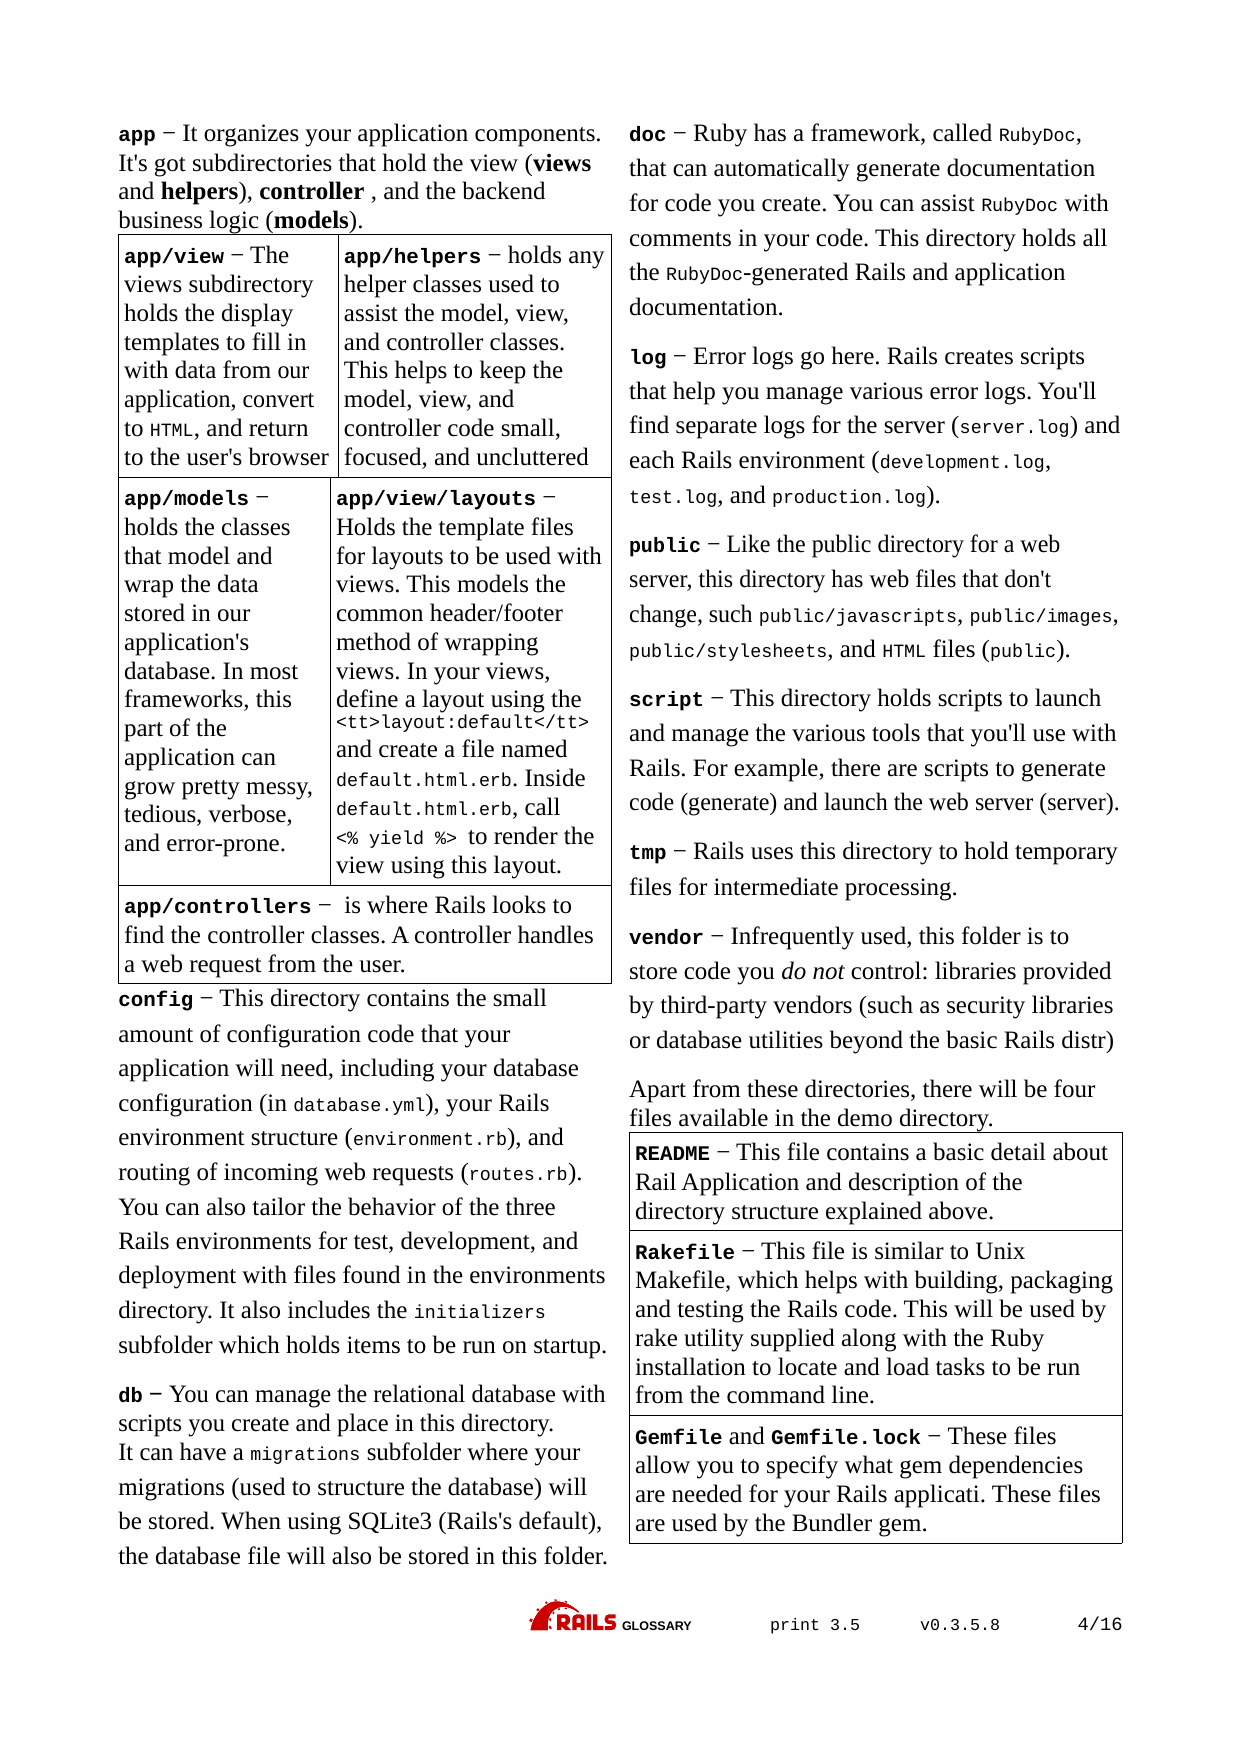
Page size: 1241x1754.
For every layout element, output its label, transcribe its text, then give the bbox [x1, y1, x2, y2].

table_cell app/view/layouts − Holds the template files for layouts to be used with views. This models the common header/footer method of wrapping views. In your views, define a layout using the <tt>layout:default</tt> and create a file named default.html.erb. Inside default.html.erb, call <% yield %> to render the view using this layout. [331, 478, 611, 884]
table_header app/view − The views subdirectory holds the display templates to fill in with data from our application, convert to HTML, and return to the user's browser [119, 235, 338, 477]
text db − You can manage the relational database with scripts you create and place in this directory. [118, 1379, 611, 1437]
text doc − Ruby has a framework, called RubyDoc, that can automatically generate documentation for code you create. You can assist RubyDoc with comments in your code. This directory holds all the RubyDoc-generated Rails and application documentation. [629, 118, 1122, 321]
text vendor − Infrequently used, this folder is to store code you do not control: libraries provided by third-party vendors (such as security libraries or database utilities beyond the basic Rails distr) [629, 921, 1122, 1054]
text config − This directory contains the small amount of configuration code that your application will need, including your database configuration (in database.yml), your Rails environment structure (environment.rb), and routing of incoming web requests (routes.rb). You can also tailor the behavior of the three Rails environments for test, development, and deployment with files found in the environments directory. It also includes the initializers subfolder which holds items to be run on startup. [118, 984, 611, 1358]
text script − This directory holds scripts to launch and manage the various tools that you'll use with Rails. For example, there are scripts to generate code (generate) and launch the web server (server). [629, 683, 1122, 816]
table_header app/helpers − holds any helper classes used to assist the model, view, and controller classes. This helps to keep the model, view, and controller code small, focused, and uncluttered [339, 235, 611, 477]
text tmp − Rails uses this directory to hold temporary files for intermediate processing. [629, 836, 1122, 900]
table_cell Rakefile − This file is similar to Unix Makefile, which helps with building, packaging and testing the Rails code. This will be used by rake utility supplied along with the Ruby installation to locate and load tasks to be run from the command line. [630, 1231, 1122, 1415]
text It can have a migrations subfolder where your migrations (used to structure the database) will be stored. When using SQLite3 (Rails's default), the database file will also be stored in this folder. [118, 1437, 611, 1569]
text public − Like the public directory for a web server, this directory has web files that don't change, such public/javascripts, public/images, public/stylesheets, and HTML files (public). [629, 529, 1122, 663]
text app − It organizes your application components. It's got subdirectories that hold the view (views and helpers), controller , and the backend business logic (models). [118, 118, 611, 234]
text log − Error logs go here. Rails creates scripts that help you manage various error logs. You'll find separate logs for the server (server.log) and each Rails environment (development.log, test.log, and production.log). [629, 341, 1122, 509]
table_header README − This file contains a basic detail about Rail Application and description of the directory structure explained above. [630, 1133, 1122, 1230]
table_cell app/models − holds the classes that model and wrap the data stored in our application's database. In most frameworks, this part of the application can grow pretty messy, tedious, verbose, and error-prone. [119, 478, 330, 884]
table_cell app/controllers − is where Rails looks to find the controller classes. A controller handles a web request from the user. [119, 886, 611, 983]
table_cell Gemfile and Gemfile.lock − These files allow you to specify what gem dependencies are needed for your Rails applicati. These files are used by the Bundler gem. [630, 1416, 1122, 1542]
text Apart from these directories, there will be four files available in the demo directory. [629, 1074, 1122, 1132]
